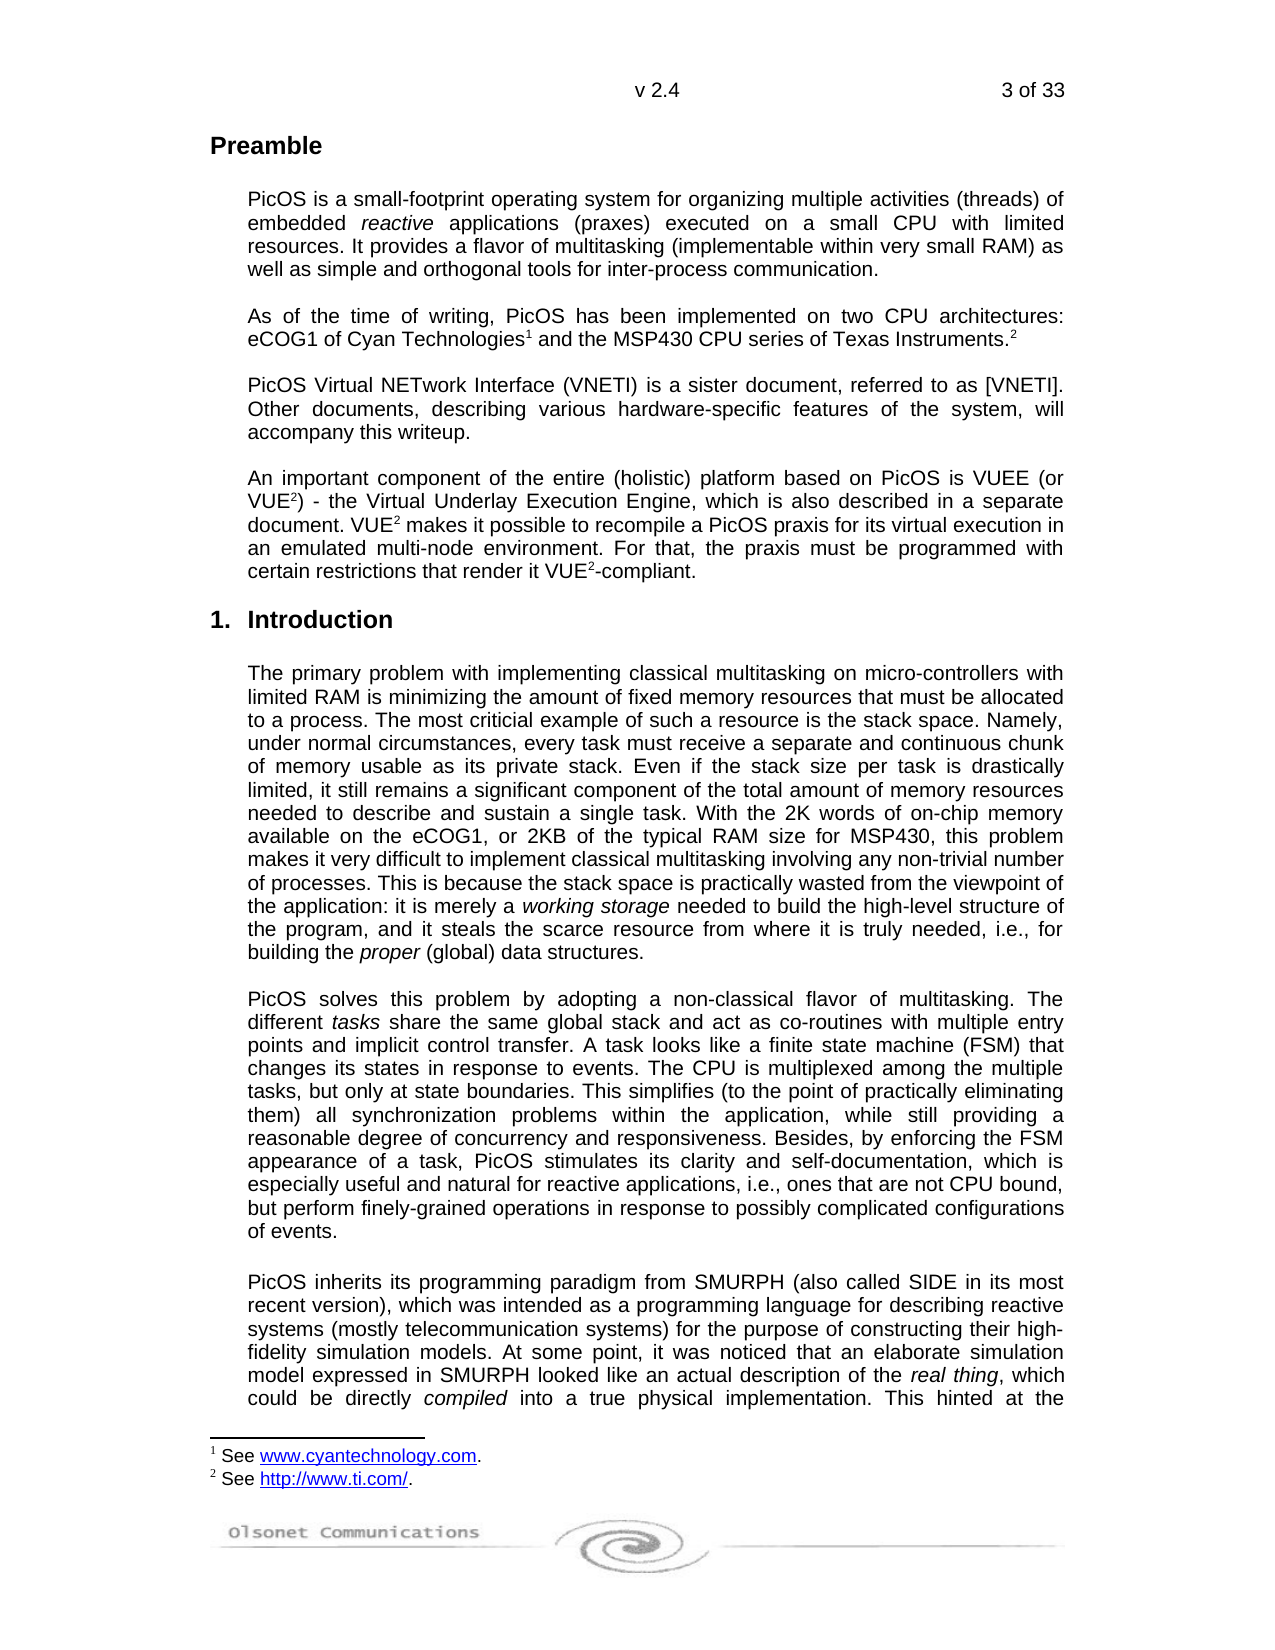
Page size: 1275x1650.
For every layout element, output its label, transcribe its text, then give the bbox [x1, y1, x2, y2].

picture [210, 1504, 1065, 1596]
text PicOS is a small-footprint operating system for organizing multiple activities (threads) of embedded reactive applications (praxes) executed on a small CPU with limited resources. It provides a flavor of multitasking (implementable within very small RAM) as well as simple and orthogonal tools for inter-process communication. [247, 188, 1065, 281]
text PicOS inherits its programming paradigm from SMURPH (also called SIDE in its most recent version), which was intended as a programming language for describing reactive systems (mostly telecommunication systems) for the purpose of constructing their high-fidelity simulation models. At some point, it was noticed that an elaborate simulation model expressed in SMURPH looked like an actual description of the real thing, which could be directly compiled into a true physical implementation. This hinted at the [247, 1271, 1065, 1410]
text PicOS solves this problem by adopting a non-classical flavor of multitasking. The different tasks share the same global stack and act as co-routines with multiple entry points and implicit control transfer. A task looks like a finite state machine (FSM) that changes its states in response to events. The CPU is multiplexed among the multiple tasks, but only at state boundaries. This simplifies (to the point of practically eliminating them) all synchronization problems within the application, while still providing a reasonable degree of concurrency and responsiveness. Besides, by enforcing the FSM appearance of a task, PicOS stimulates its clarity and self-documentation, which is especially useful and natural for reactive applications, i.e., ones that are not CPU bound, but perform finely-grained operations in response to possibly complicated configurations of events. [247, 987, 1065, 1243]
text PicOS Virtual NETwork Interface (VNETI) is a sister document, referred to as [VNETI]. Other documents, describing various hardware-specific features of the system, will accompany this writeup. [247, 374, 1065, 443]
text An important component of the entire (holistic) platform based on PicOS is VUEE (or VUE2) - the Virtual Underlay Execution Engine, which is also described in a separate document. VUE2 makes it possible to recompile a PicOS praxis for its virtual execution in an emulated multi-node environment. For that, the praxis must be programmed with certain restrictions that render it VUE2-compliant. [247, 467, 1065, 583]
text As of the time of writing, PicOS has been implemented on two CPU architectures: eCOG1 of Cyan Technologies and the MSP430 CPU series of Texas Instruments. [247, 304, 1065, 351]
subtitle Preamble [210, 132, 1065, 160]
text See www.cyantechnology.com. [210, 1444, 1065, 1467]
text The primary problem with implementing classical multitasking on micro-controllers with limited RAM is minimizing the amount of fixed memory resources that must be allocated to a process. The most criticial example of such a resource is the stack space. Namely, under normal circumstances, every task must receive a separate and continuous chunk of memory usable as its private stack. Even if the stack size per task is drastically limited, it still remains a significant component of the total amount of memory resources needed to describe and sustain a single task. With the 2K words of on-chip memory available on the eCOG1, or 2KB of the typical RAM size for MSP430, this problem makes it very difficult to implement classical multitasking involving any non-trivial number of processes. This is because the stack space is practically wasted from the viewpoint of the application: it is merely a working storage needed to build the high-level structure of the program, and it steals the scarce resource from where it is truly needed, i.e., for building the proper (global) data structures. [247, 662, 1065, 964]
text See http://www.ti.com/. [210, 1467, 1065, 1490]
subtitle Introduction [210, 606, 1065, 634]
